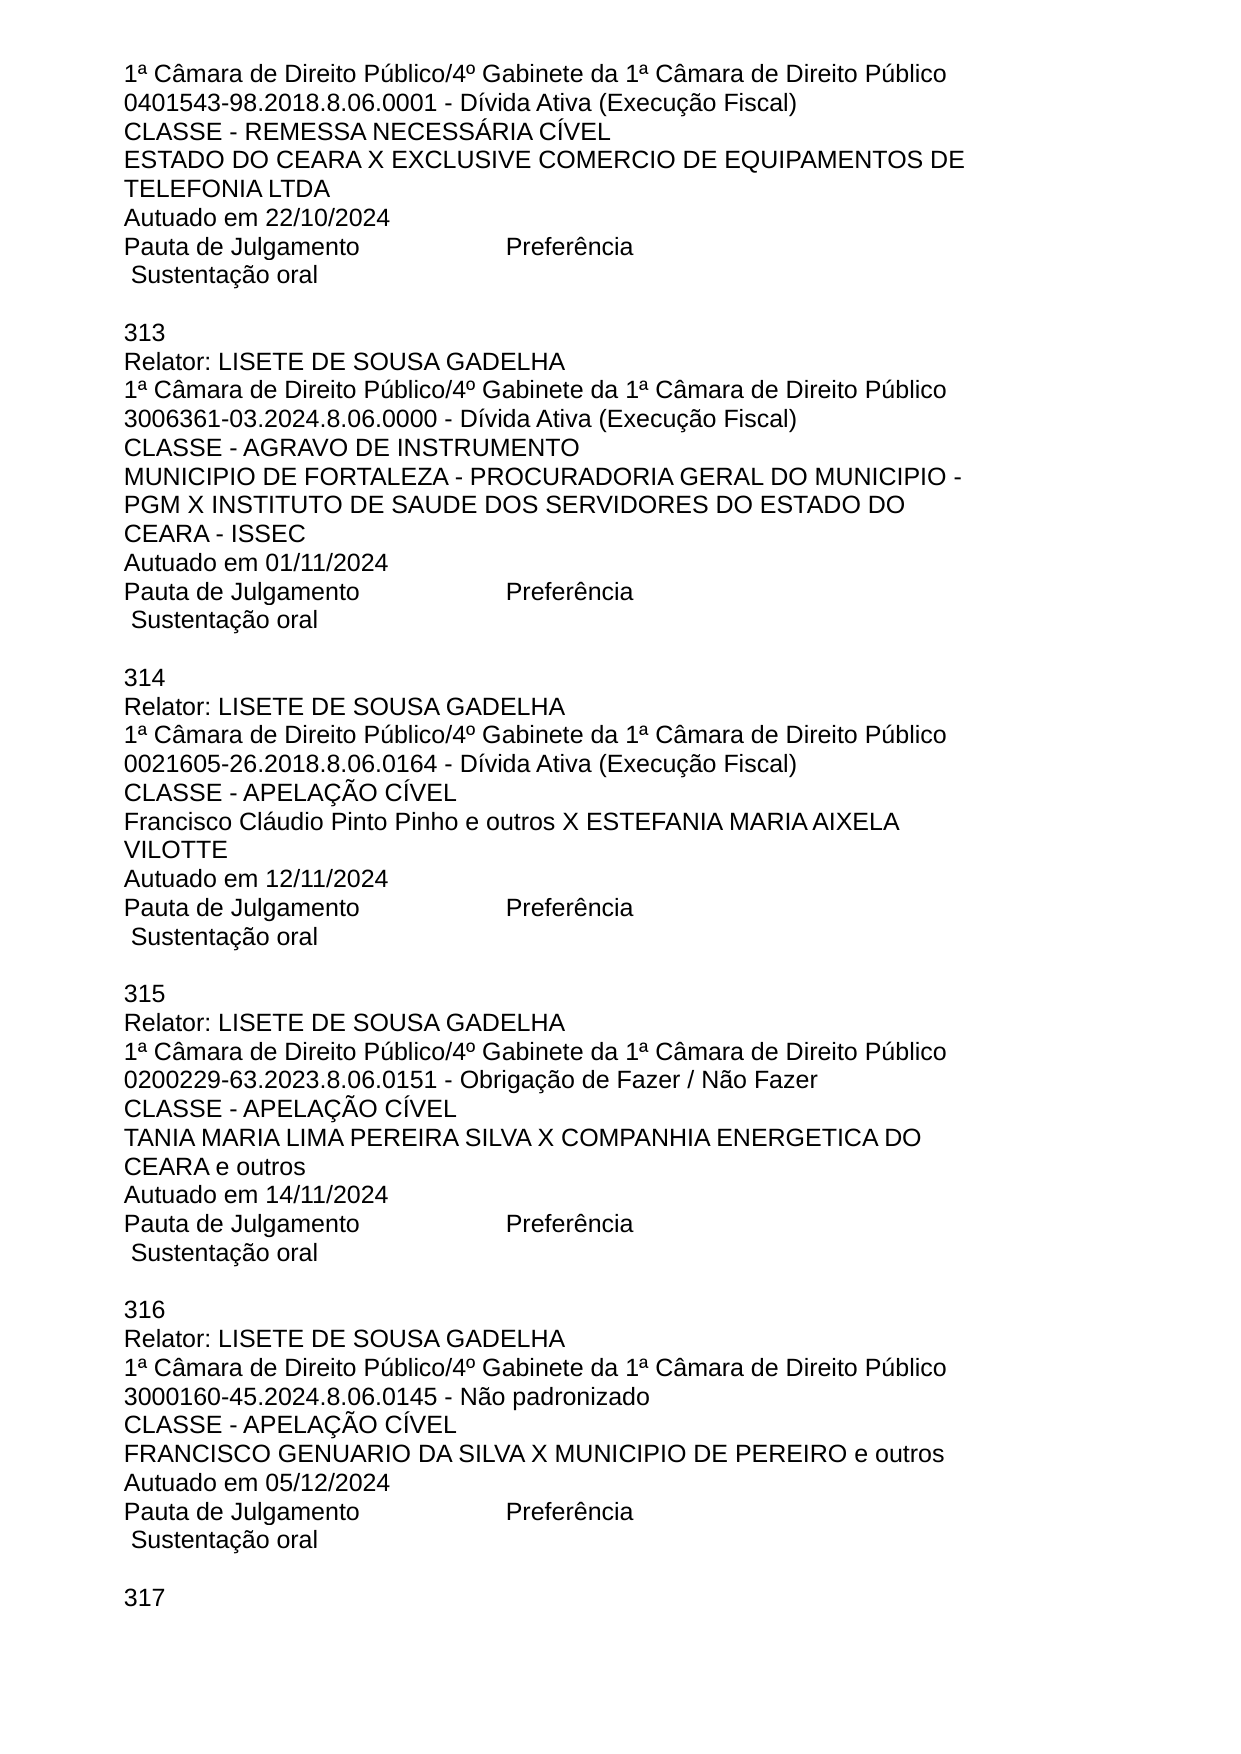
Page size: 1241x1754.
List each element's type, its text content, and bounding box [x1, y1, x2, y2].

text 1ª Câmara de Direito Público/4º Gabinete da 1ª Câmara de Direito Público [124, 1353, 989, 1382]
text 1ª Câmara de Direito Público/4º Gabinete da 1ª Câmara de Direito Público [124, 1037, 989, 1065]
text Pauta de Julgamento Preferência [124, 1209, 989, 1238]
text 1ª Câmara de Direito Público/4º Gabinete da 1ª Câmara de Direito Público [124, 59, 989, 88]
text TANIA MARIA LIMA PEREIRA SILVA X COMPANHIA ENERGETICA DO CEARA e outros [124, 1123, 989, 1180]
text FRANCISCO GENUARIO DA SILVA X MUNICIPIO DE PEREIRO e outros [124, 1439, 989, 1468]
text Autuado em 05/12/2024 [124, 1468, 989, 1497]
text Relator: LISETE DE SOUSA GADELHA [124, 692, 989, 720]
text Autuado em 01/11/2024 [124, 548, 989, 577]
text Sustentação oral [124, 605, 989, 634]
text Pauta de Julgamento Preferência [124, 577, 989, 605]
text Francisco Cláudio Pinto Pinho e outros X ESTEFANIA MARIA AIXELA VILOTTE [124, 807, 989, 864]
text Relator: LISETE DE SOUSA GADELHA [124, 347, 989, 375]
text 3006361-03.2024.8.06.0000 - Dívida Ativa (Execução Fiscal) [124, 404, 989, 433]
text 0021605-26.2018.8.06.0164 - Dívida Ativa (Execução Fiscal) [124, 749, 989, 778]
text Relator: LISETE DE SOUSA GADELHA [124, 1008, 989, 1037]
text MUNICIPIO DE FORTALEZA - PROCURADORIA GERAL DO MUNICIPIO - PGM X INSTITUTO DE SAUDE DOS SERVIDORES DO ESTADO DO CEARA - ISSEC [124, 462, 989, 548]
text Pauta de Julgamento Preferência [124, 232, 989, 260]
text Autuado em 12/11/2024 [124, 864, 989, 893]
text 0200229-63.2023.8.06.0151 - Obrigação de Fazer / Não Fazer [124, 1065, 989, 1094]
text 0401543-98.2018.8.06.0001 - Dívida Ativa (Execução Fiscal) [124, 88, 989, 117]
text 317 [124, 1583, 989, 1612]
text CLASSE - APELAÇÃO CÍVEL [124, 778, 989, 807]
text Sustentação oral [124, 260, 989, 289]
text Autuado em 22/10/2024 [124, 203, 989, 232]
text Sustentação oral [124, 922, 989, 950]
text Sustentação oral [124, 1238, 989, 1267]
text Autuado em 14/11/2024 [124, 1180, 989, 1209]
text 314 [124, 663, 989, 692]
text 313 [124, 318, 989, 347]
text Relator: LISETE DE SOUSA GADELHA [124, 1324, 989, 1353]
text 1ª Câmara de Direito Público/4º Gabinete da 1ª Câmara de Direito Público [124, 375, 989, 404]
text Sustentação oral [124, 1525, 989, 1554]
text 1ª Câmara de Direito Público/4º Gabinete da 1ª Câmara de Direito Público [124, 720, 989, 749]
text CLASSE - APELAÇÃO CÍVEL [124, 1094, 989, 1123]
text Pauta de Julgamento Preferência [124, 893, 989, 922]
text ESTADO DO CEARA X EXCLUSIVE COMERCIO DE EQUIPAMENTOS DE TELEFONIA LTDA [124, 145, 989, 203]
text CLASSE - APELAÇÃO CÍVEL [124, 1410, 989, 1439]
text 315 [124, 979, 989, 1008]
text 316 [124, 1295, 989, 1324]
text 3000160-45.2024.8.06.0145 - Não padronizado [124, 1382, 989, 1410]
text CLASSE - AGRAVO DE INSTRUMENTO [124, 433, 989, 462]
text CLASSE - REMESSA NECESSÁRIA CÍVEL [124, 117, 989, 145]
text Pauta de Julgamento Preferência [124, 1497, 989, 1525]
